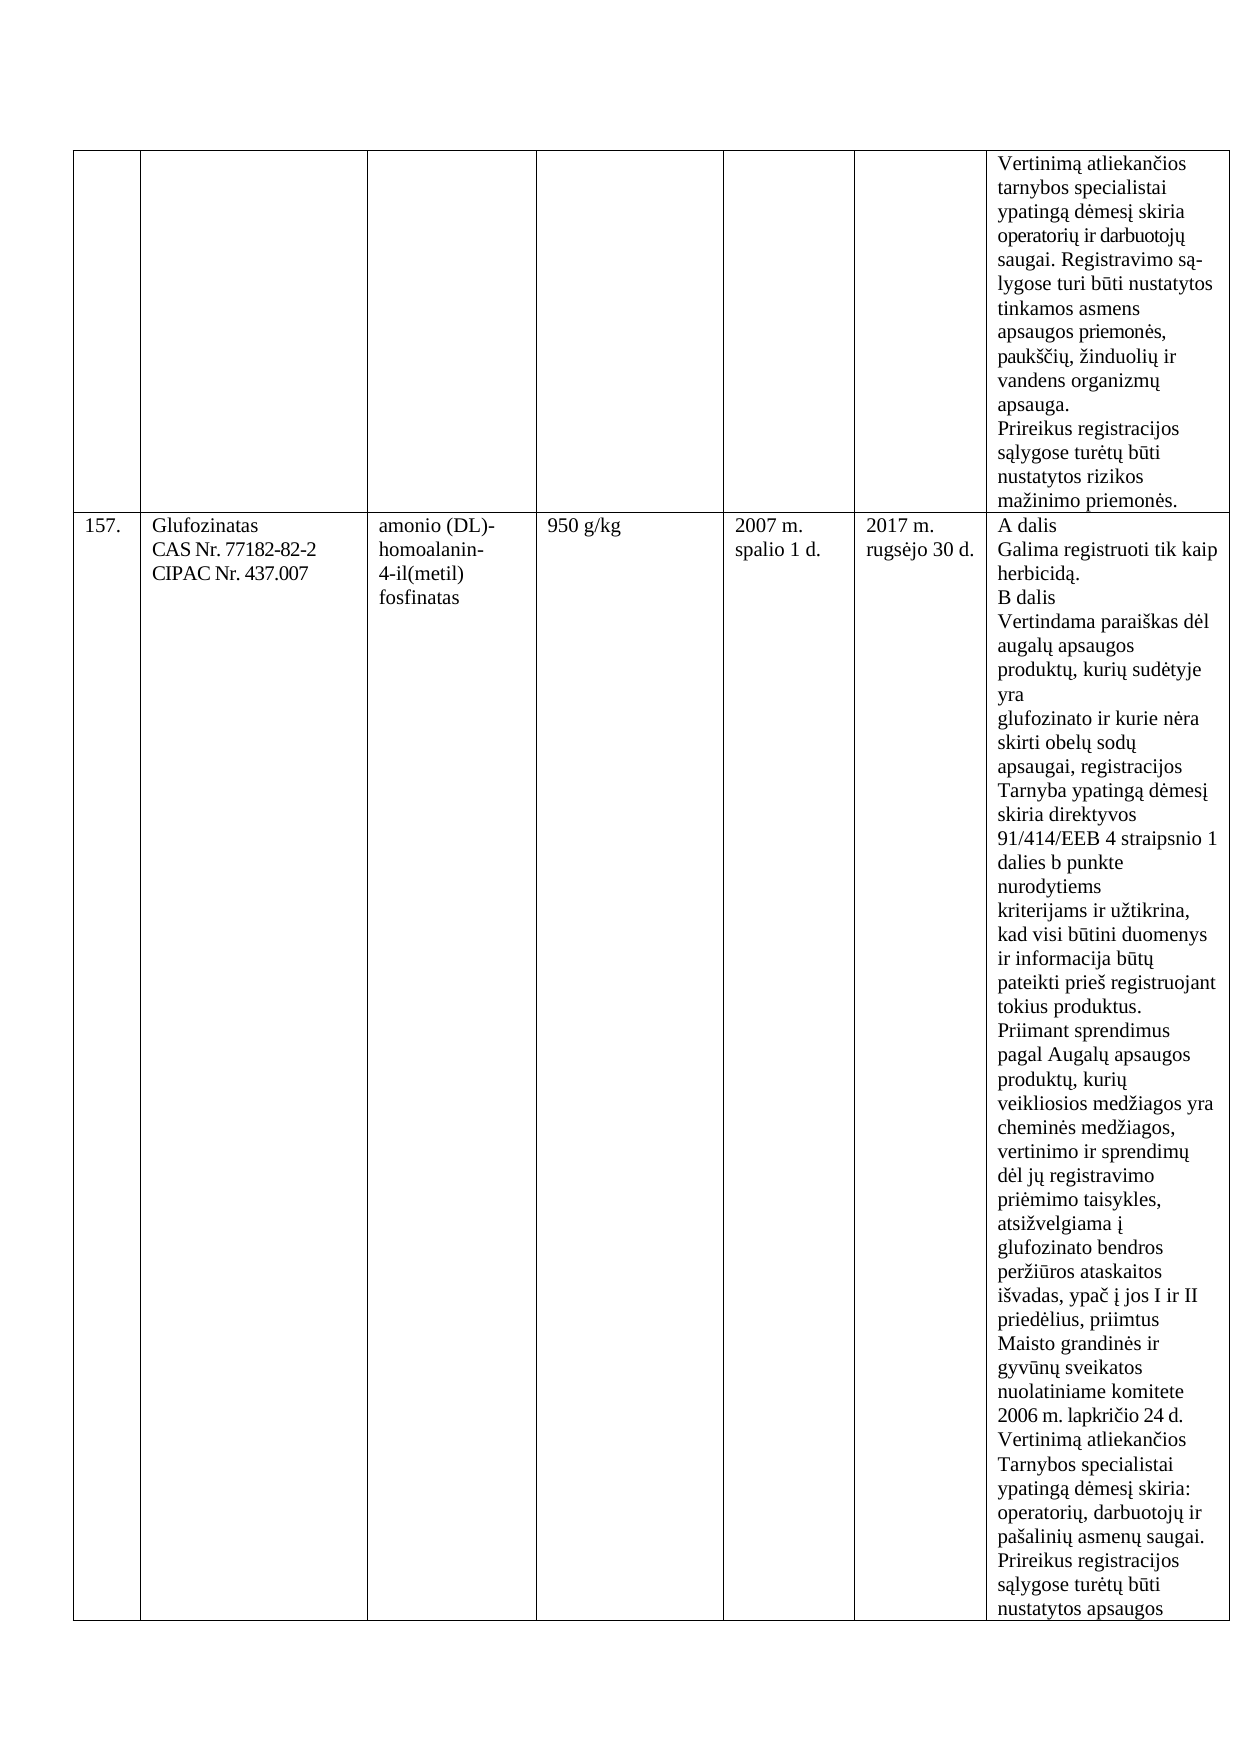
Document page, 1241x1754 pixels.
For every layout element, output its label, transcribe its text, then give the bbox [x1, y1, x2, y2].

table_cell Glufozinatas CAS Nr. 77182-82-2 CIPAC Nr. 437.007 [141, 513, 367, 1620]
table_cell [724, 151, 854, 512]
table_cell [855, 151, 986, 512]
table_cell [368, 151, 536, 512]
table_cell 2007 m. spalio 1 d. [724, 513, 854, 1620]
table_cell [537, 151, 723, 512]
table_cell amonio (DL)-homoalanin- 4-il(metil) fosfinatas [368, 513, 536, 1620]
table_cell [49, 512, 73, 1620]
table_cell [74, 151, 140, 512]
table_cell 950 g/kg [537, 513, 723, 1620]
table_cell 2017 m. rugsėjo 30 d. [855, 513, 986, 1620]
table_cell Vertini­mą atliekančios tarnybos specialistai ypatingą dėmesį skiria operato­rių ir darbuotojų sau­gai. Registravimo są­lygose turi būti nusta­tytos tinkamos asmens apsaugos priemonės, paukščių, žinduolių ir vandens organizmų apsauga. Prireikus registracijos sąlygose turėtų būti nustatytos rizikos mažinimo priemonės. [987, 151, 1229, 512]
table_cell 157. [74, 513, 140, 1620]
table_cell [49, 150, 73, 512]
table_cell [141, 151, 367, 512]
table_cell A dalis Galima registruoti tik kaip herbicidą. B dalis Vertindama paraiškas dėl augalų apsaugos produktų, kurių sudėtyje yra glufozinato ir kurie nėra skirti obelų sodų apsaugai, registracijos Tarnyba ypatingą dėmesį skiria direktyvos 91/414/EEB 4 straipsnio 1 dalies b punkte nurodytiems kriterijams ir užtikrina, kad visi būtini duomenys ir informacija būtų pateikti prieš registruojant tokius produktus. Priimant sprendimus pagal Augalų apsaugos produktų, kurių veikliosios medžiagos yra cheminės medžiagos, vertinimo ir sprendimų dėl jų registravimo priėmimo taisykles, atsižvelgiama į glufozinato bendros peržiūros ataskaitos išvadas, ypač į jos I ir II priedėlius, priimtus Maisto grandinės ir gyvūnų sveikatos nuolatiniame komitete 2006 m. lapkričio 24 d. Vertinimą atliekančios Tarnybos specialistai ypatingą dėmesį skiria: operatorių, darbuotojų ir pašalinių asmenų saugai. Prireikus registracijos sąlygose turėtų būti nustatytos apsaugos [987, 513, 1229, 1620]
